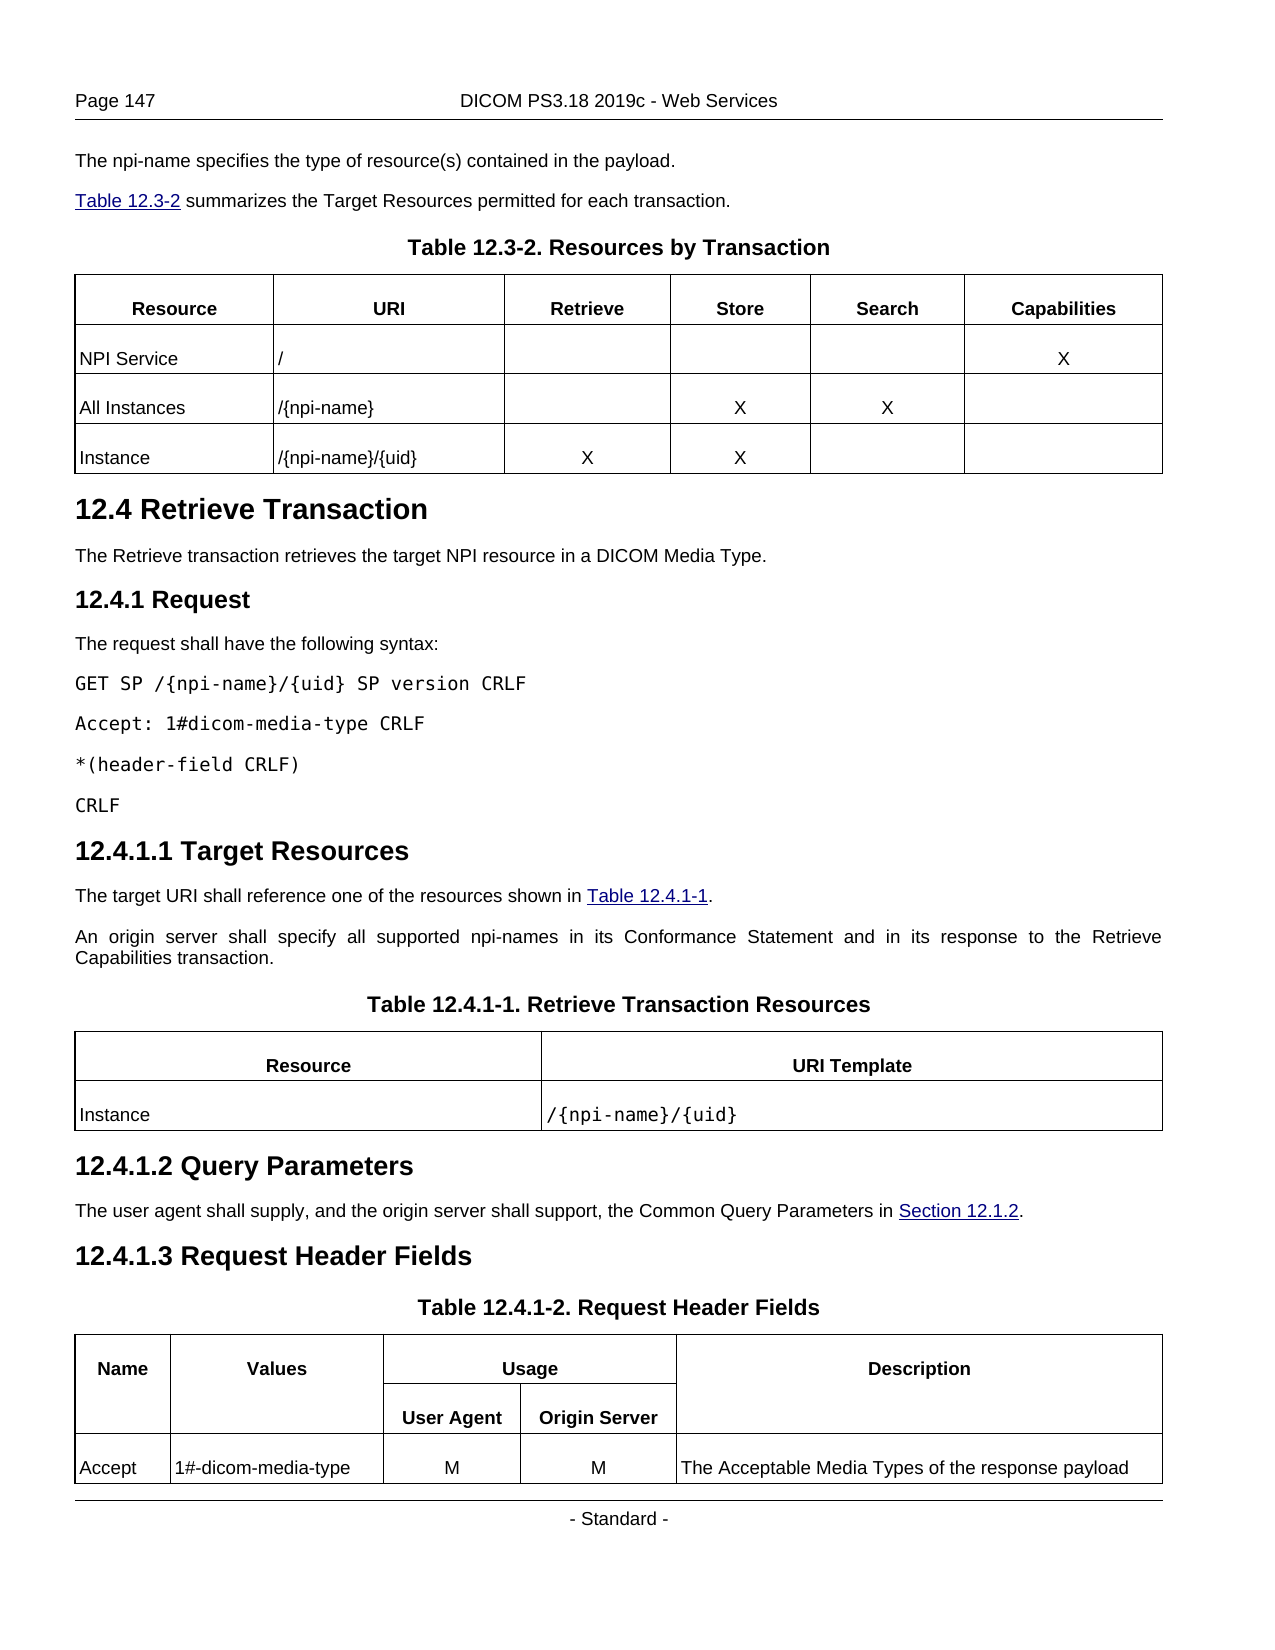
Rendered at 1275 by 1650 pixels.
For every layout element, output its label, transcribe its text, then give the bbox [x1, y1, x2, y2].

table_cell 1#-dicom-media-type [171, 1434, 383, 1482]
text 12.4.1.2 Query Parameters [75, 1150, 1162, 1181]
text Table 12.3-2. Resources by Transaction [75, 234, 1162, 260]
table_header Usage [384, 1335, 676, 1383]
table_cell The Acceptable Media Types of the response payload [677, 1434, 1162, 1482]
table_cell / [274, 325, 504, 373]
table_cell [671, 325, 810, 373]
table_header Retrieve [505, 275, 670, 323]
text The user agent shall supply, and the origin server shall support, the Common Query Parameters in Section 12.1.2. [75, 1200, 1162, 1222]
table_cell Instance [76, 1081, 541, 1130]
text The Retrieve transaction retrieves the target NPI resource in a DICOM Media Type. [75, 544, 1162, 566]
table_cell X [505, 424, 670, 472]
table_cell X [811, 374, 964, 423]
table_cell [965, 424, 1162, 472]
table_header URI Template [542, 1032, 1162, 1080]
table_header Capabilities [965, 275, 1162, 323]
table_cell NPI Service [76, 325, 273, 373]
table_cell User Agent [384, 1384, 520, 1433]
text CRLF [75, 794, 1162, 816]
text Accept: 1#dicom-media-type CRLF [75, 713, 1162, 735]
table_header Name [76, 1335, 170, 1433]
table_cell M [521, 1434, 676, 1482]
table_cell [505, 374, 670, 423]
text The npi-name specifies the type of resource(s) contained in the payload. [75, 150, 1162, 172]
table_header URI [274, 275, 504, 323]
text GET SP /{npi-name}/{uid} SP version CRLF [75, 673, 1162, 694]
table_header Values [171, 1335, 383, 1433]
text An origin server shall specify all supported npi-names in its Conformance Statement and in its response to the Retrieve Capabilities transaction. [75, 926, 1162, 969]
table_cell /{npi-name}/{uid} [274, 424, 504, 472]
table_cell X [671, 374, 810, 423]
text The target URI shall reference one of the resources shown in Table 12.4.1-1. [75, 885, 1162, 907]
table_cell Origin Server [521, 1384, 676, 1433]
text *(header-field CRLF) [75, 754, 1162, 776]
text The request shall have the following syntax: [75, 632, 1162, 654]
table_header Resource [76, 275, 273, 323]
text Table 12.3-2 summarizes the Target Resources permitted for each transaction. [75, 190, 1162, 212]
table_cell [965, 374, 1162, 423]
table_cell All Instances [76, 374, 273, 423]
text Table 12.4.1-2. Request Header Fields [75, 1294, 1162, 1320]
text 12.4 Retrieve Transaction [75, 492, 1162, 526]
table_header Description [677, 1335, 1162, 1433]
text 12.4.1 Request [75, 585, 1162, 614]
table_cell /{npi-name} [274, 374, 504, 423]
table_cell Accept [76, 1434, 170, 1482]
table_cell [505, 325, 670, 373]
table_header Store [671, 275, 810, 323]
table_cell M [384, 1434, 520, 1482]
table_cell [811, 424, 964, 472]
table_cell X [965, 325, 1162, 373]
text Table 12.4.1-1. Retrieve Transaction Resources [75, 991, 1162, 1017]
table_header Search [811, 275, 964, 323]
text 12.4.1.3 Request Header Fields [75, 1240, 1162, 1272]
text 12.4.1.1 Target Resources [75, 835, 1162, 866]
table_header Resource [76, 1032, 541, 1080]
table_cell [811, 325, 964, 373]
table_cell Instance [76, 424, 273, 472]
table_cell /{npi-name}/{uid} [542, 1081, 1162, 1130]
table_cell X [671, 424, 810, 472]
